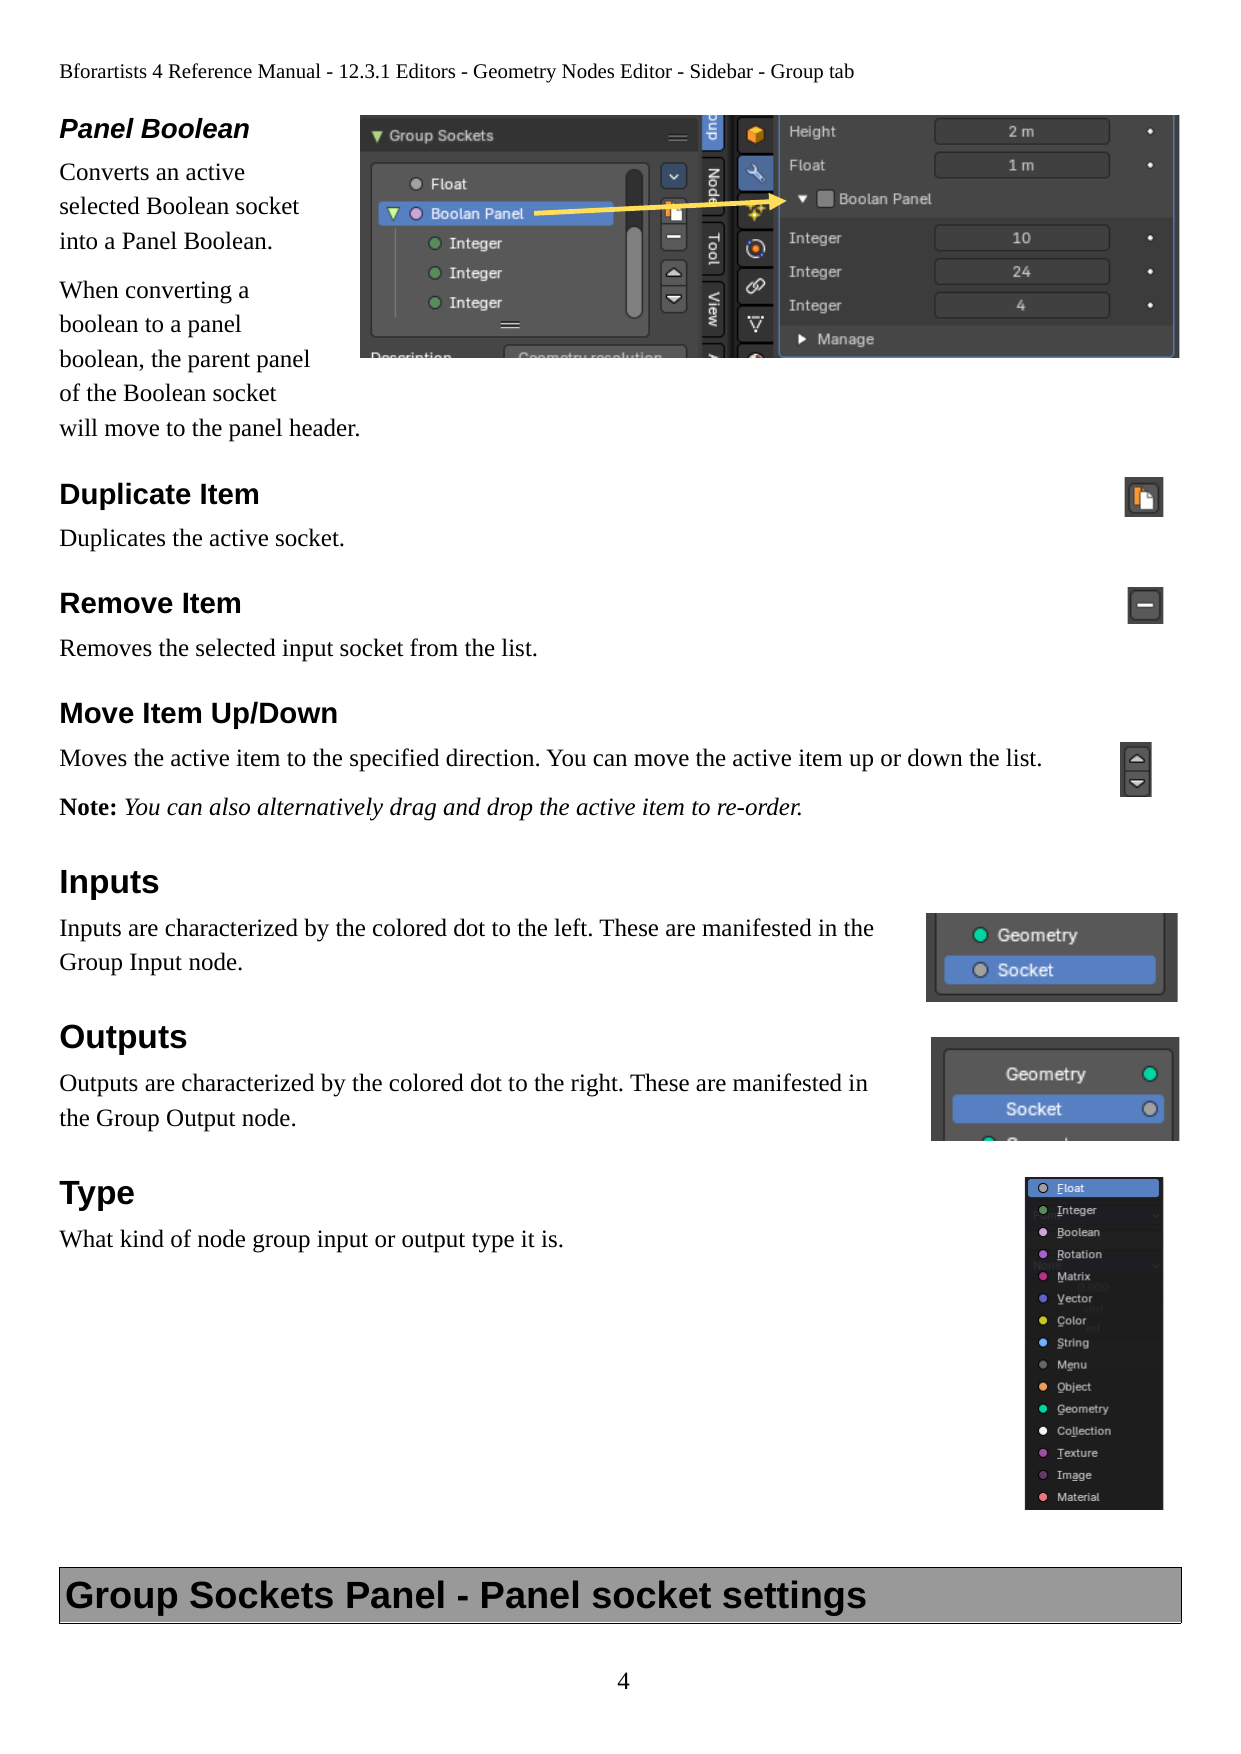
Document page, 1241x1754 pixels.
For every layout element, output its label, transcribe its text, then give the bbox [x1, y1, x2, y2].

table_header Group Sockets Panel - Panel socket settings [60, 1568, 1181, 1622]
text When converting a boolean to a panel boolean, the parent panel of the Boolean socket will move to the panel header. [59, 275, 1181, 442]
subtitle Outputs [59, 1017, 1181, 1056]
subtitle Duplicate Item [59, 477, 1124, 510]
text Converts an active selected Boolean socket into a Panel Boolean. [59, 157, 360, 255]
subtitle Type [59, 1173, 1181, 1211]
text Note: You can also alternatively drag and drop the active item to re-order. [59, 792, 1181, 820]
text Outputs are characterized by the colored dot to the right. These are manifested in the Group Output node. [59, 1068, 931, 1131]
subtitle Inputs [59, 862, 1181, 900]
picture [1127, 587, 1164, 624]
text Moves the active item to the specified direction. You can move the active item up or down the list. [59, 743, 1120, 771]
subtitle Remove Item [59, 586, 1181, 620]
picture [360, 115, 1180, 358]
picture [926, 913, 1178, 1002]
text Removes the selected input socket from the list. [59, 633, 1181, 661]
picture [931, 1037, 1180, 1141]
subtitle Move Item Up/Down [59, 696, 1181, 730]
subtitle [1164, 477, 1181, 510]
subtitle Panel Boolean [59, 113, 1181, 144]
text Duplicates the active socket. [59, 523, 1181, 552]
text What kind of node group input or output type it is. [59, 1224, 1024, 1252]
picture [1124, 477, 1164, 517]
text Inputs are characterized by the colored dot to the left. These are manifested in the Group Input node. [59, 913, 926, 976]
picture [1024, 1177, 1164, 1510]
picture [1120, 742, 1152, 797]
